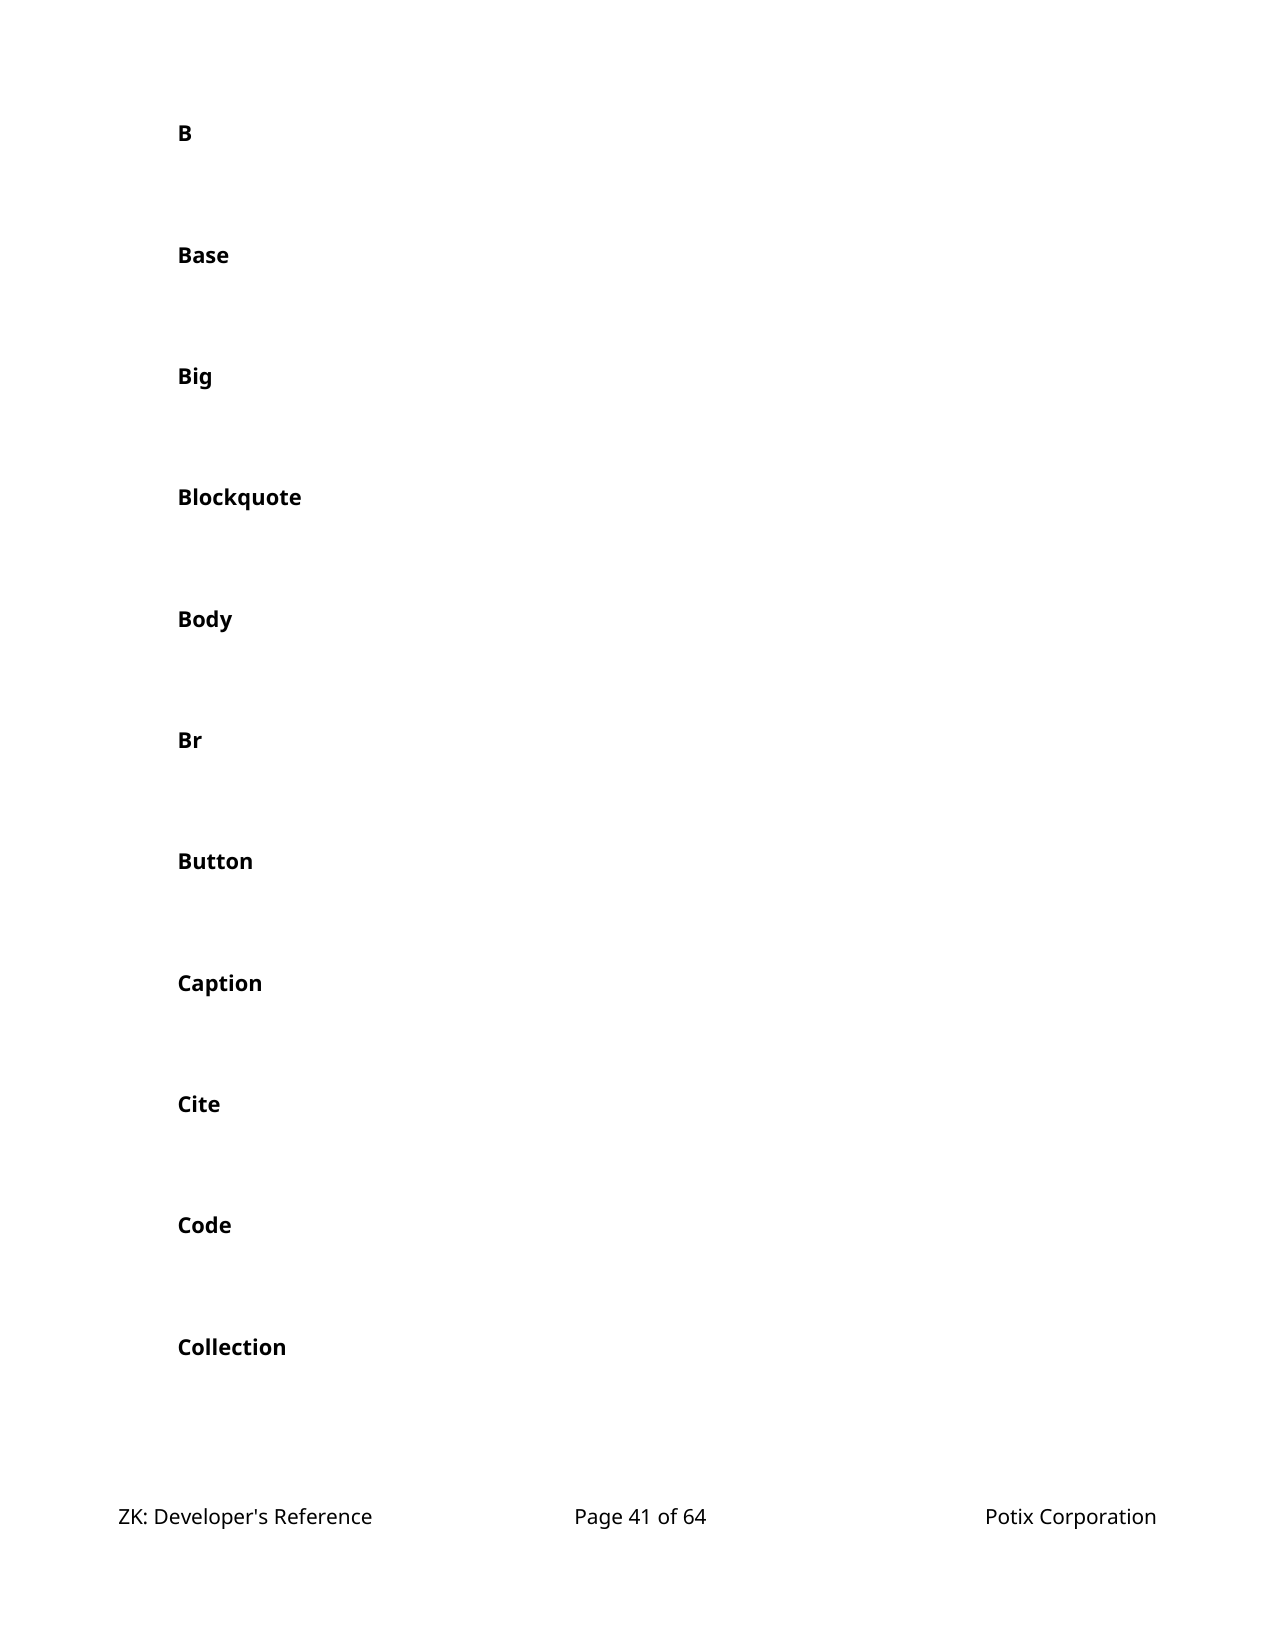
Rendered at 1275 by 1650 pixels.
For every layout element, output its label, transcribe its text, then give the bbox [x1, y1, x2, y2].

subtitle Code [177, 1210, 1157, 1240]
subtitle Br [177, 725, 1157, 755]
subtitle Base [177, 239, 1157, 269]
subtitle Cite [177, 1089, 1157, 1119]
subtitle Collection [177, 1332, 1157, 1362]
subtitle Body [177, 603, 1157, 633]
subtitle Button [177, 846, 1157, 876]
subtitle Big [177, 361, 1157, 391]
subtitle Caption [177, 968, 1157, 998]
subtitle B [177, 118, 1157, 148]
subtitle Blockquote [177, 482, 1157, 512]
